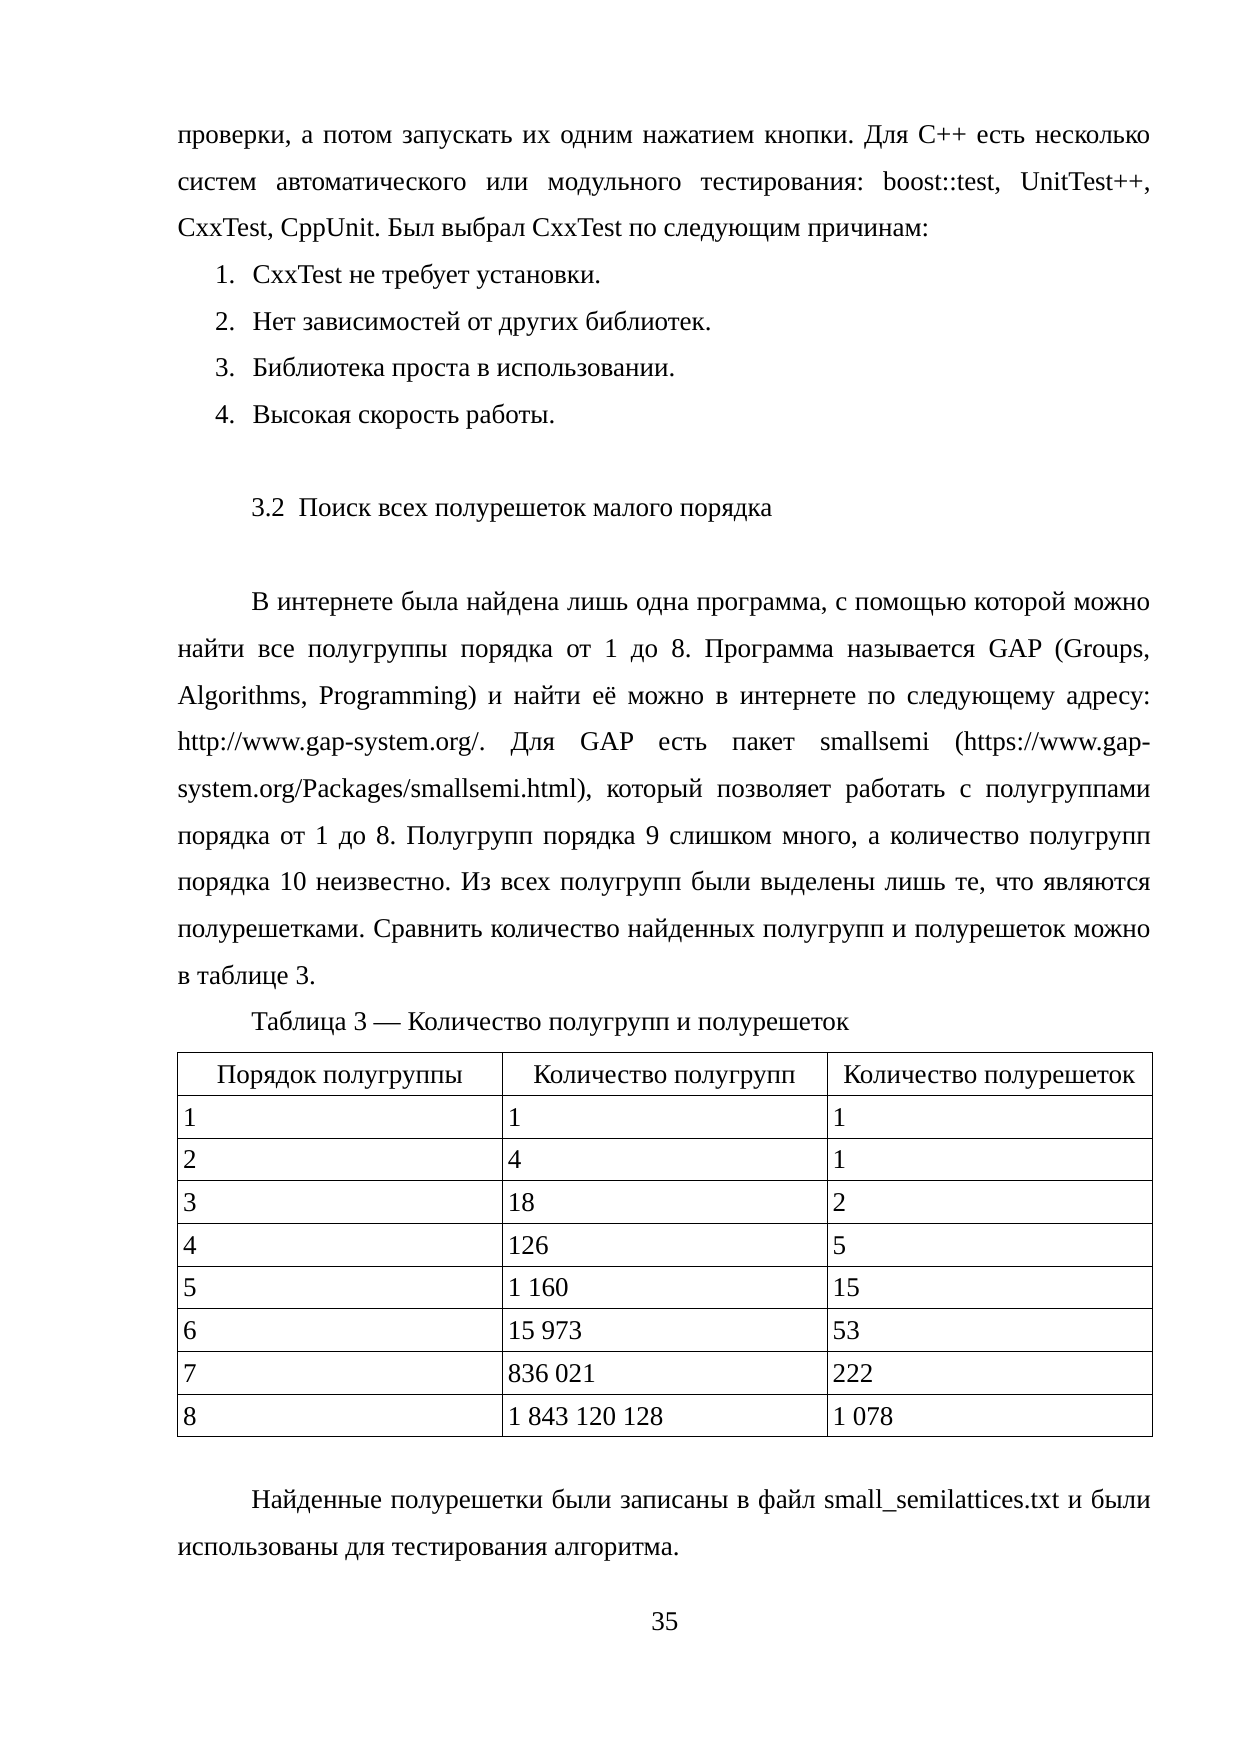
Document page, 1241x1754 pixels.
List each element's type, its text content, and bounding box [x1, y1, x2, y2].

table_cell 18 [503, 1181, 827, 1223]
subtitle Поиск всех полурешеток малого порядка [177, 491, 1152, 523]
table_cell 4 [178, 1224, 502, 1266]
list Нет зависимостей от других библиотек. [215, 305, 1152, 336]
table_header Количество полурешеток [828, 1053, 1152, 1095]
table_cell 126 [503, 1224, 827, 1266]
table_cell 15 973 [503, 1309, 827, 1351]
table_cell 6 [178, 1309, 502, 1351]
table_cell 15 [828, 1267, 1152, 1308]
table_cell 53 [828, 1309, 1152, 1351]
list Высокая скорость работы. [215, 398, 1152, 429]
text Таблица 3 — Количество полугрупп и полурешеток [177, 1005, 1152, 1037]
list Библиотека проста в использовании. [215, 351, 1152, 383]
list CxxTest не требует установки. [215, 258, 1152, 289]
table_cell 1 160 [503, 1267, 827, 1308]
table_cell 2 [178, 1139, 502, 1180]
table_cell 1 843 120 128 [503, 1395, 827, 1436]
text Найденные полурешетки были записаны в файл small_semilattices.txt и были использованы для тестирования алгоритма. [177, 1483, 1152, 1561]
table_cell 5 [828, 1224, 1152, 1266]
table_cell 1 [503, 1096, 827, 1137]
table_cell 7 [178, 1352, 502, 1394]
table_cell 1 [828, 1096, 1152, 1137]
text В интернете была найдена лишь одна программа, с помощью которой можно найти все полугруппы порядка от 1 до 8. Программа называется GAP (Groups, Algorithms, Programming) и найти её можно в интернете по следующему адресу: http://www.gap-system.org/. Для GAP есть пакет smallsemi (https://www.gap-system.org/Packages/smallsemi.html), который позволяет работать с полугруппами порядка от 1 до 8. Полугрупп порядка 9 слишком много, а количество полугрупп порядка 10 неизвестно. Из всех полугрупп были выделены лишь те, что являются полурешетками. Сравнить количество найденных полугрупп и полурешеток можно в таблице 3. [177, 585, 1152, 990]
table_cell 222 [828, 1352, 1152, 1394]
table_cell 3 [178, 1181, 502, 1223]
table_cell 836 021 [503, 1352, 827, 1394]
table_cell 4 [503, 1139, 827, 1180]
table_cell 2 [828, 1181, 1152, 1223]
table_cell 5 [178, 1267, 502, 1308]
table_header Количество полугрупп [503, 1053, 827, 1095]
table_cell 1 078 [828, 1395, 1152, 1436]
text проверки, а потом запускать их одним нажатием кнопки. Для C++ есть несколько систем автоматического или модульного тестирования: boost::test, UnitTest++, CxxTest, CppUnit. Был выбрал CxxTest по следующим причинам: [177, 118, 1152, 243]
table_cell 1 [828, 1139, 1152, 1180]
table_header Порядок полугруппы [178, 1053, 502, 1095]
table_cell 1 [178, 1096, 502, 1137]
table_cell 8 [178, 1395, 502, 1436]
